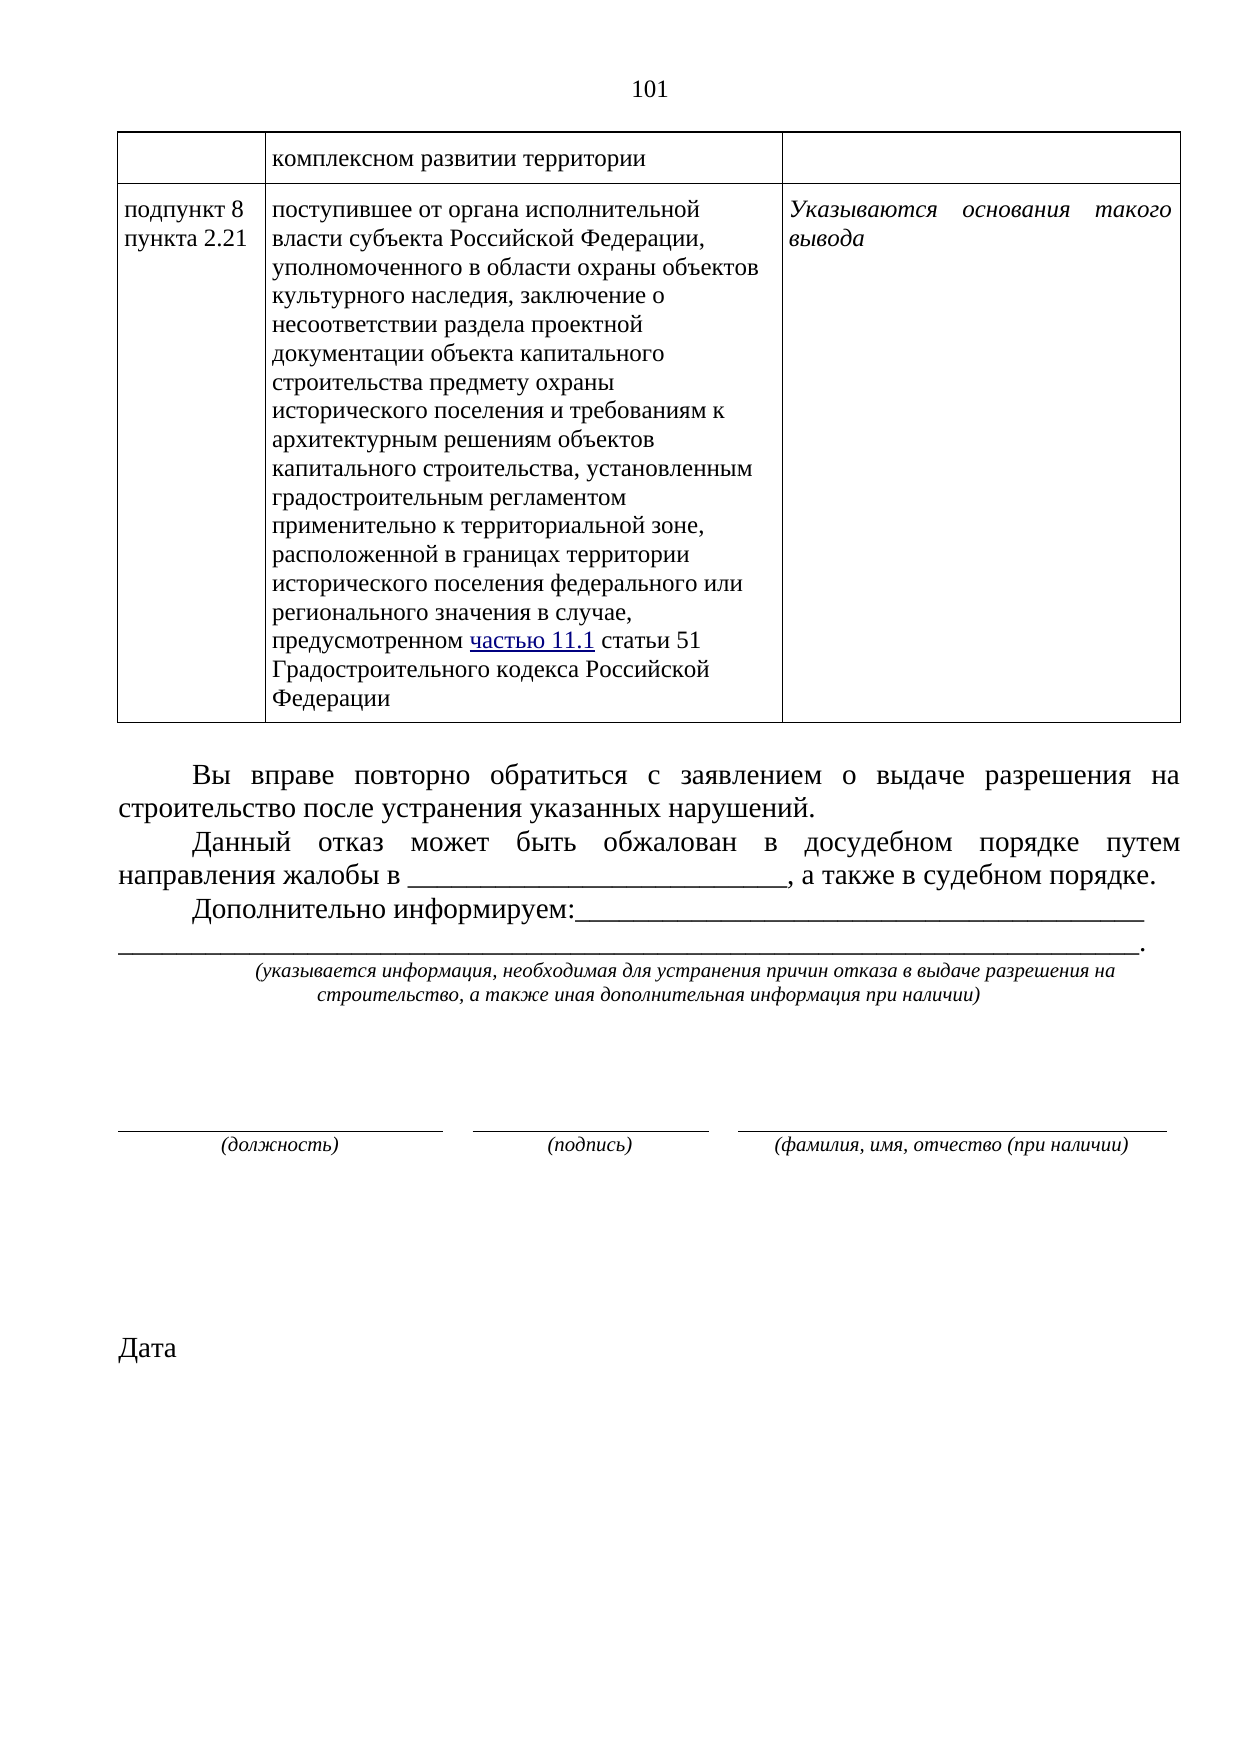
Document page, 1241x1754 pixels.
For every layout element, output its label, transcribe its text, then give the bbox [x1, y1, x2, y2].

table_header [443, 1103, 472, 1131]
text (указывается информация, необходимая для устранения причин отказа в выдаче разрешения на строительство, а также иная дополнительная информация при наличии) [118, 958, 1181, 1006]
table_cell (должность) [118, 1132, 443, 1156]
table_cell Указываются основания такого вывода [783, 184, 1180, 722]
table_cell комплексном развитии территории [266, 133, 782, 182]
text Вы вправе повторно обратиться с заявлением о выдаче разрешения на строительство после устранения указанных нарушений. [118, 757, 1181, 824]
table_header [738, 1103, 1167, 1131]
text Данный отказ может быть обжалован в досудебном порядке путем направления жалобы в __________________________, а также в судебном порядке. [118, 824, 1181, 891]
table_header [473, 1103, 709, 1131]
table_cell [118, 133, 265, 182]
text Дополнительно информируем:_______________________________________ ______________________________________________________________________. [118, 891, 1181, 958]
table_cell [443, 1131, 472, 1156]
table_cell поступившее от органа исполнительной власти субъекта Российской Федерации, уполномоченного в области охраны объектов культурного наследия, заключение о несоответствии раздела проектной документации объекта капитального строительства предмету охраны исторического поселения и требованиям к архитектурным решениям объектов капитального строительства, установленным градостроительным регламентом применительно к территориальной зоне, расположенной в границах территории исторического поселения федерального или регионального значения в случае, предусмотренном частью 11.1 статьи 51 Градостроительного кодекса Российской Федерации [266, 184, 782, 722]
table_cell подпункт 8 пункта 2.21 [118, 184, 265, 722]
table_cell [783, 133, 1180, 182]
table_header [118, 1103, 443, 1131]
table_cell (подпись) [473, 1132, 709, 1156]
table_cell (фамилия, имя, отчество (при наличии) [738, 1132, 1167, 1156]
table_cell [709, 1131, 738, 1156]
text Дата [118, 1330, 1181, 1363]
table_header [709, 1103, 738, 1131]
